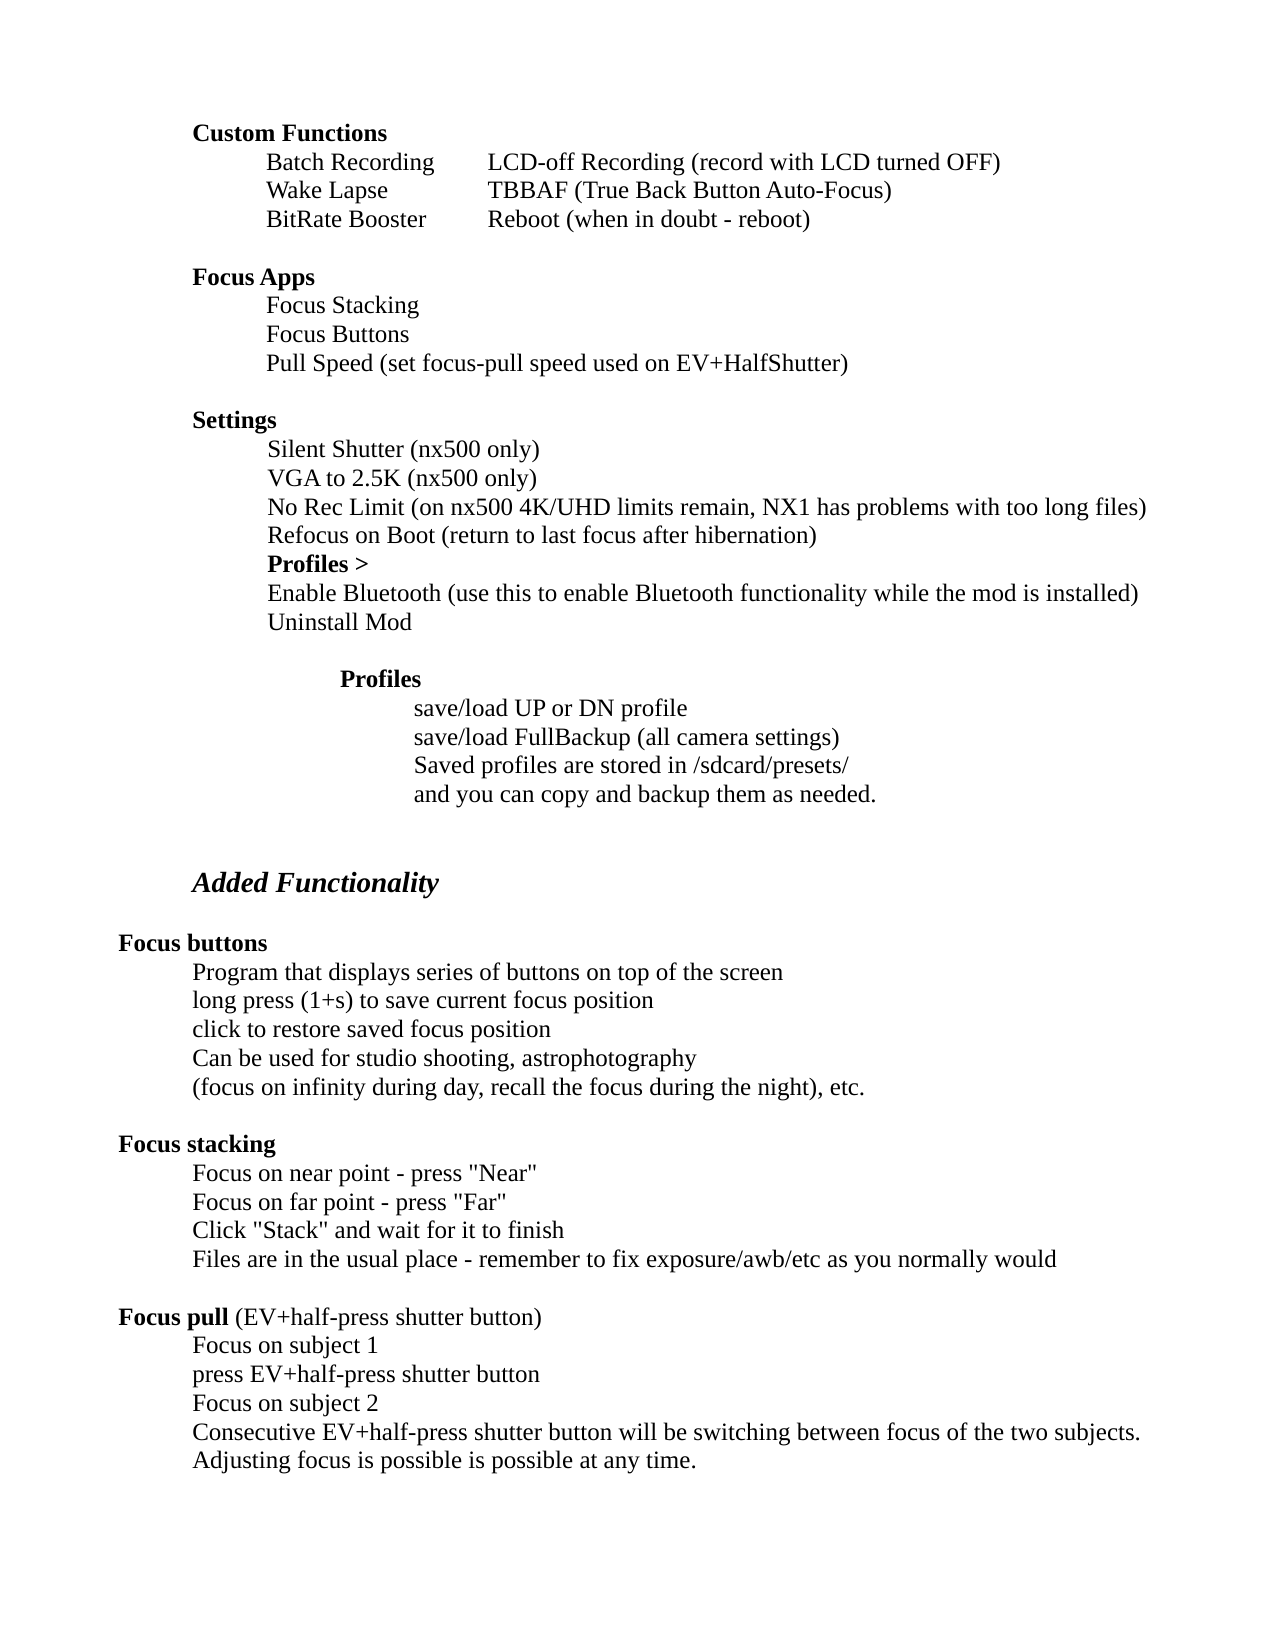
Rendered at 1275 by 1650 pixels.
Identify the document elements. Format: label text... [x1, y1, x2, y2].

text Focus on far point - press "Far" [118, 1187, 1157, 1215]
text Focus Stacking [118, 291, 1157, 319]
text Focus on subject 1 [118, 1330, 1157, 1359]
text No Rec Limit (on nx500 4K/UHD limits remain, NX1 has problems with too long files) [193, 492, 1157, 521]
text and you can copy and backup them as needed. [118, 779, 1157, 808]
text save/load FullBackup (all camera settings) [118, 722, 1157, 751]
text Focus Buttons [118, 319, 1157, 348]
text Enable Bluetooth (use this to enable Bluetooth functionality while the mod is installed) [193, 578, 1157, 607]
text Focus stacking [118, 1129, 1157, 1158]
text Settings [118, 406, 1157, 434]
text click to restore saved focus position [118, 1014, 1157, 1043]
text (focus on infinity during day, recall the focus during the night), etc. [118, 1072, 1157, 1100]
text Focus on subject 2 [118, 1388, 1157, 1417]
text Files are in the usual place - remember to fix exposure/awb/etc as you normally would [118, 1244, 1157, 1273]
text Click "Stack" and wait for it to finish [118, 1215, 1157, 1244]
text press EV+half-press shutter button [118, 1359, 1157, 1388]
text Saved profiles are stored in /sdcard/presets/ [118, 751, 1157, 779]
text Pull Speed (set focus-pull speed used on EV+HalfShutter) [118, 348, 1157, 377]
text Added Functionality [118, 866, 1157, 899]
text Focus Apps [118, 262, 1157, 291]
text Focus on near point - press "Near" [118, 1158, 1157, 1187]
text save/load UP or DN profile [118, 693, 1157, 722]
text Wake Lapse TBBAF (True Back Button Auto-Focus) BitRate Booster Reboot (when in doubt - reboot) [118, 176, 1157, 233]
text long press (1+s) to save current focus position [118, 985, 1157, 1014]
text Can be used for studio shooting, astrophotography [118, 1043, 1157, 1072]
text Focus buttons [118, 928, 1157, 957]
text Profiles [118, 664, 1157, 693]
text Batch Recording LCD-off Recording (record with LCD turned OFF) [118, 147, 1157, 176]
text Custom Functions [118, 118, 1157, 147]
text Profiles > [193, 549, 1157, 578]
text Consecutive EV+half-press shutter button will be switching between focus of the two subjects. [118, 1417, 1157, 1445]
text Uninstall Mod [193, 607, 1157, 636]
text Silent Shutter (nx500 only) [193, 434, 1157, 463]
text Adjusting focus is possible is possible at any time. [118, 1445, 1157, 1474]
text Focus pull (EV+half-press shutter button) [118, 1302, 1157, 1330]
text VGA to 2.5K (nx500 only) [193, 463, 1157, 492]
text Refocus on Boot (return to last focus after hibernation) [193, 521, 1157, 549]
text Program that displays series of buttons on top of the screen [118, 957, 1157, 985]
